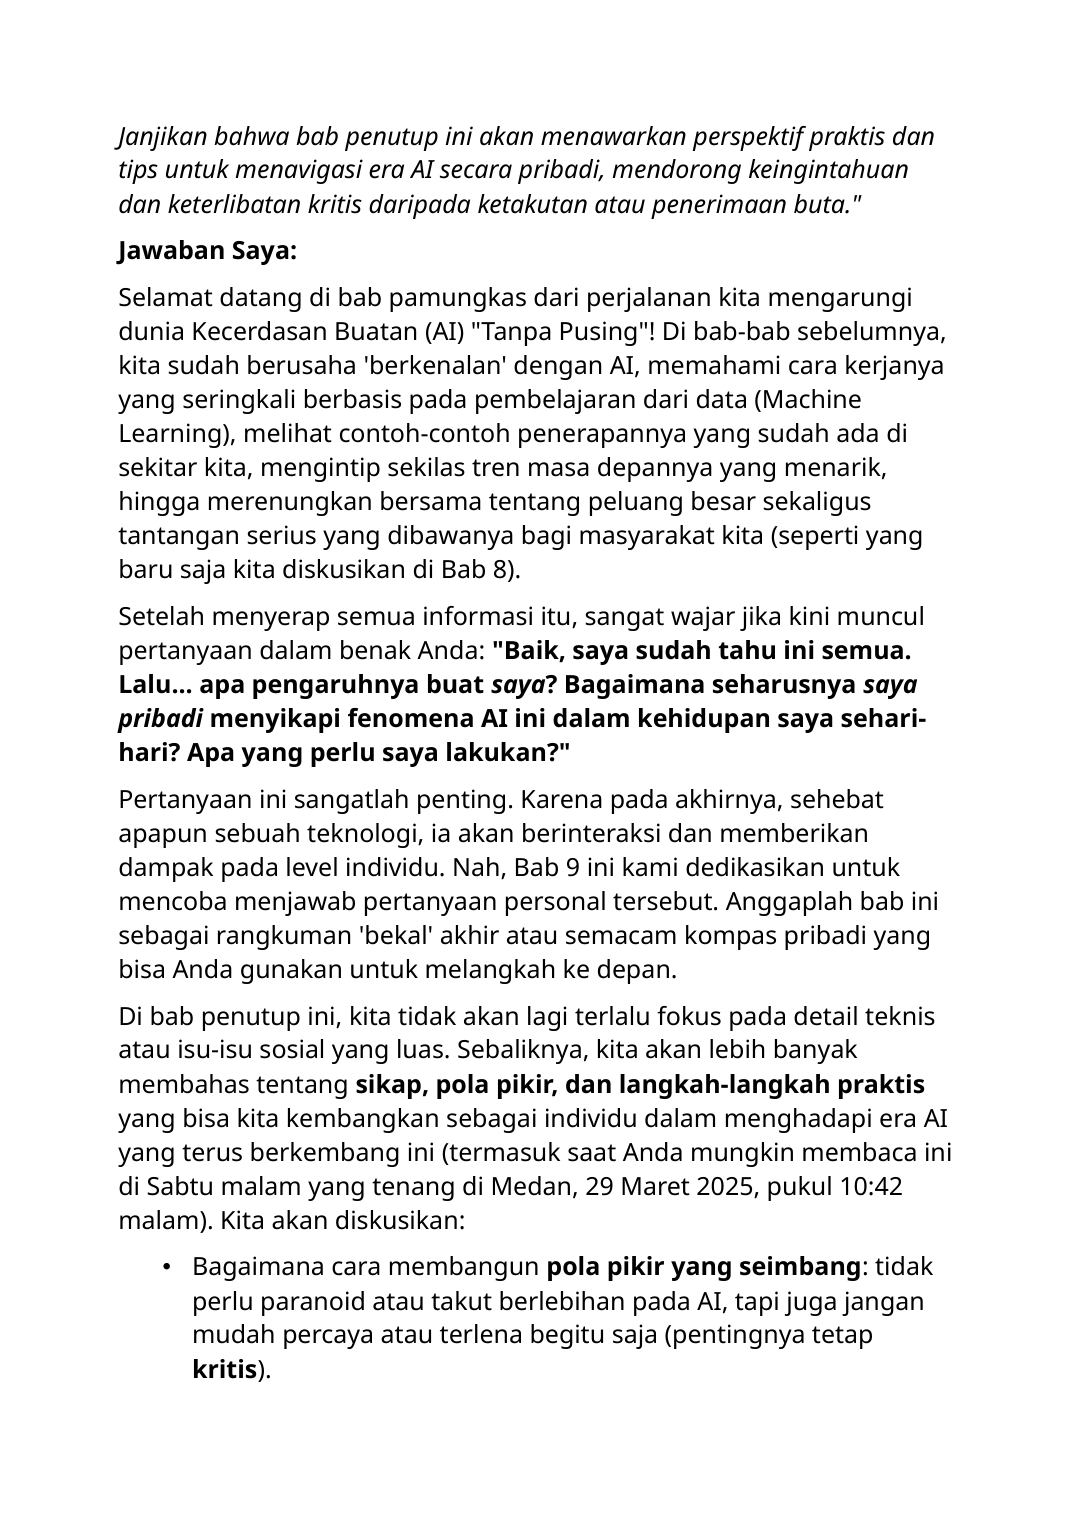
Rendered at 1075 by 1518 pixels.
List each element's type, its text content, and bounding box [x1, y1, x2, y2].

text Pertanyaan ini sangatlah penting. Karena pada akhirnya, sehebat apapun sebuah teknologi, ia akan berinteraksi dan memberikan dampak pada level individu. Nah, Bab 9 ini kami dedikasikan untuk mencoba menjawab pertanyaan personal tersebut. Anggaplah bab ini sebagai rangkuman 'bekal' akhir atau semacam kompas pribadi yang bisa Anda gunakan untuk melangkah ke depan. [118, 781, 957, 986]
text Selamat datang di bab pamungkas dari perjalanan kita mengarungi dunia Kecerdasan Buatan (AI) "Tanpa Pusing"! Di bab-bab sebelumnya, kita sudah berusaha 'berkenalan' dengan AI, memahami cara kerjanya yang seringkali berbasis pada pembelajaran dari data (Machine Learning), melihat contoh-contoh penerapannya yang sudah ada di sekitar kita, mengintip sekilas tren masa depannya yang menarik, hingga merenungkan bersama tentang peluang besar sekaligus tantangan serius yang dibawanya bagi masyarakat kita (seperti yang baru saja kita diskusikan di Bab 8). [118, 279, 957, 586]
list Bagaimana cara membangun pola pikir yang seimbang: tidak perlu paranoid atau takut berlebihan pada AI, tapi juga jangan mudah percaya atau terlena begitu saja (pentingnya tetap kritis). [162, 1249, 957, 1385]
text Jawaban Saya: [118, 233, 957, 267]
text Janjikan bahwa bab penutup ini akan menawarkan perspektif praktis dan tips untuk menavigasi era AI secara pribadi, mendorong keingintahuan dan keterlibatan kritis daripada ketakutan atau penerimaan buta." [118, 118, 957, 220]
text Di bab penutup ini, kita tidak akan lagi terlalu fokus pada detail teknis atau isu-isu sosial yang luas. Sebaliknya, kita akan lebih banyak membahas tentang sikap, pola pikir, dan langkah-langkah praktis yang bisa kita kembangkan sebagai individu dalam menghadapi era AI yang terus berkembang ini (termasuk saat Anda mungkin membaca ini di Sabtu malam yang tenang di Medan, 29 Maret 2025, pukul 10:42 malam). Kita akan diskusikan: [118, 998, 957, 1237]
text Setelah menyerap semua informasi itu, sangat wajar jika kini muncul pertanyaan dalam benak Anda: "Baik, saya sudah tahu ini semua. Lalu... apa pengaruhnya buat saya? Bagaimana seharusnya saya pribadi menyikapi fenomena AI ini dalam kehidupan saya sehari-hari? Apa yang perlu saya lakukan?" [118, 598, 957, 769]
